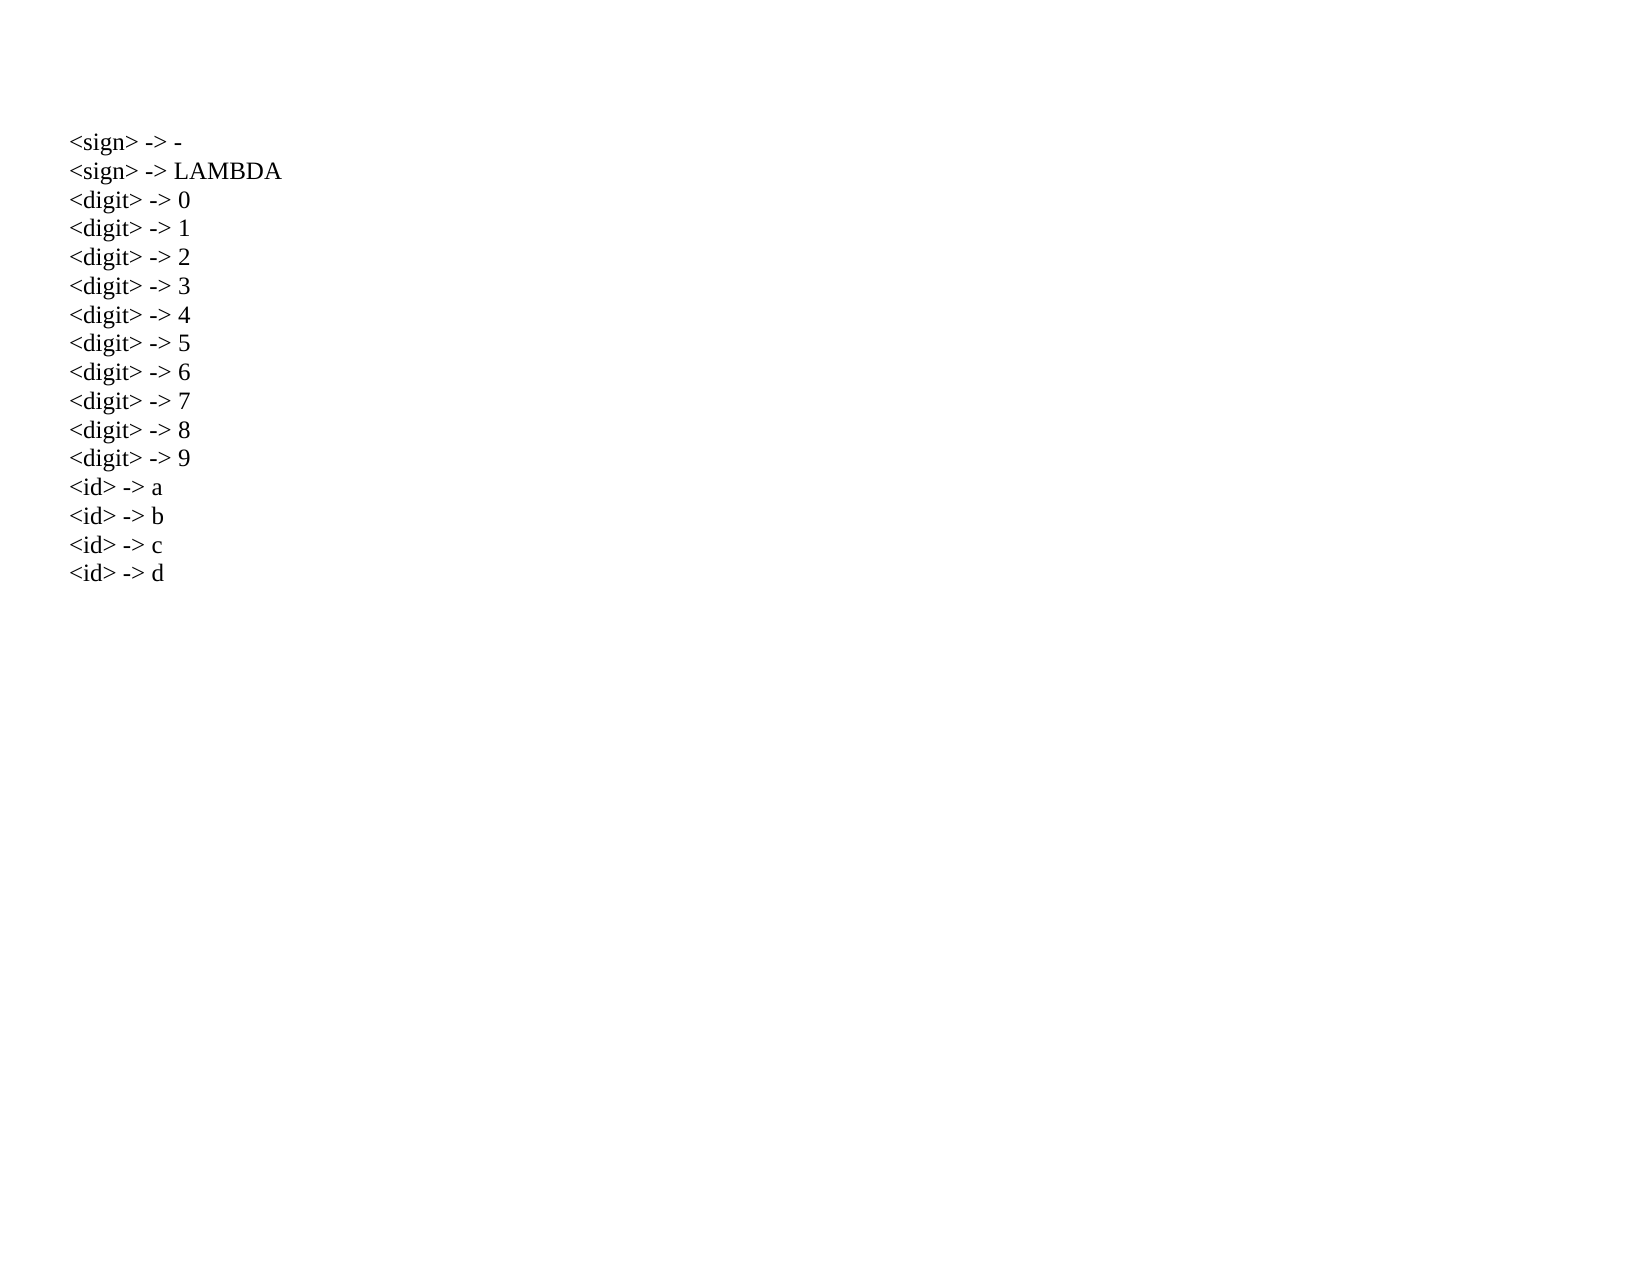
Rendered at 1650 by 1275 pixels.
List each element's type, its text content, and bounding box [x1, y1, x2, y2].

text <digit> -> 5 [69, 328, 1572, 357]
text <digit> -> 2 [69, 242, 1572, 271]
text <id> -> a [69, 472, 1572, 501]
text <digit> -> 1 [69, 213, 1572, 242]
text <sign> -> LAMBDA [69, 156, 1572, 185]
text <digit> -> 9 [69, 443, 1572, 472]
text <sign> -> - [69, 127, 1572, 156]
text <digit> -> 0 [69, 185, 1572, 213]
text <id> -> c [69, 530, 1572, 558]
text <digit> -> 3 [69, 271, 1572, 300]
text <id> -> b [69, 501, 1572, 530]
text <digit> -> 4 [69, 300, 1572, 328]
text <digit> -> 8 [69, 415, 1572, 443]
text <id> -> d [69, 558, 1572, 587]
text <digit> -> 6 [69, 357, 1572, 386]
text <digit> -> 7 [69, 386, 1572, 415]
